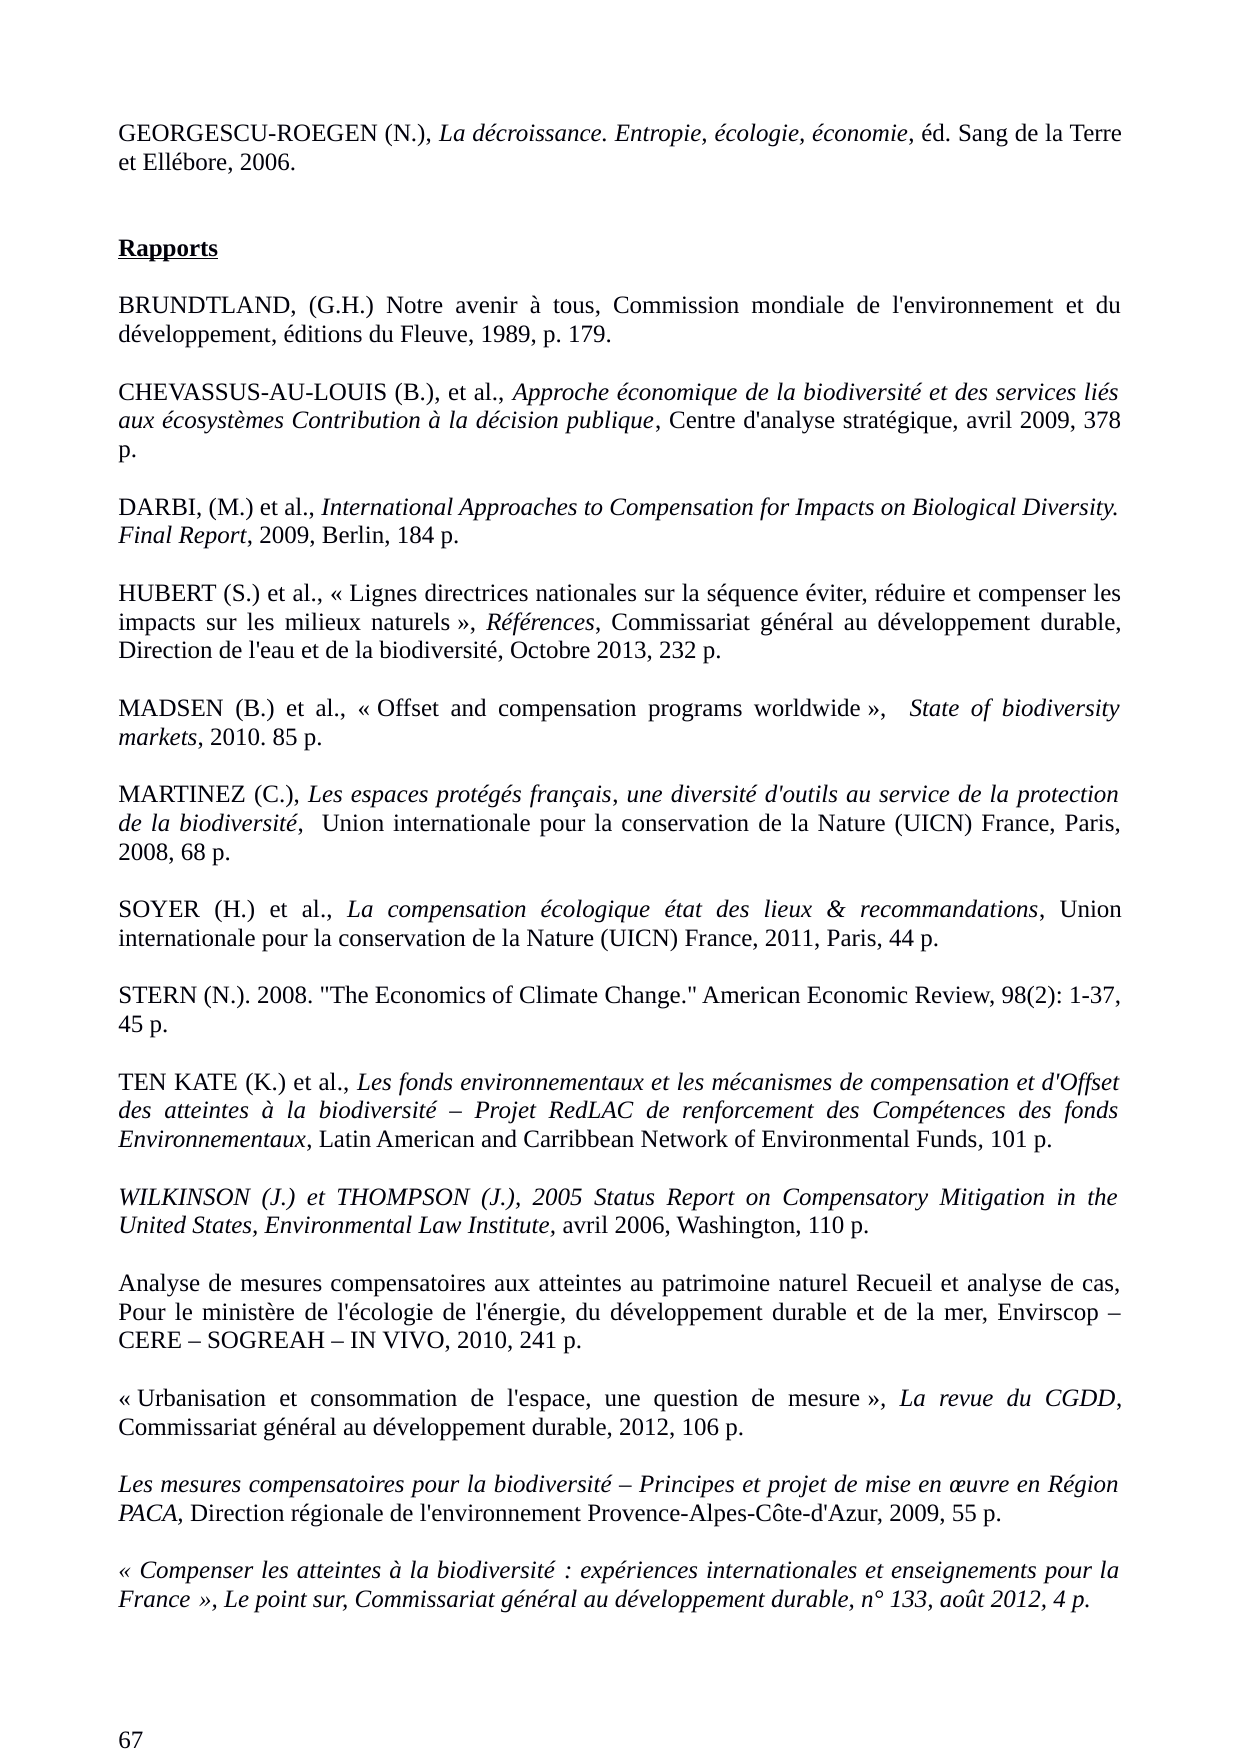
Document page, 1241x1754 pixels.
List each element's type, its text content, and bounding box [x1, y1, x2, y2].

text WILKINSON (J.) et THOMPSON (J.), 2005 Status Report on Compensatory Mitigation in the United States, Environmental Law Institute, avril 2006, Washington, 110 p. [118, 1182, 1122, 1239]
text Rapports [118, 233, 1122, 262]
text BRUNDTLAND, (G.H.) Notre avenir à tous, Commission mondiale de l'environnement et du développement, éditions du Fleuve, 1989, p. 179. [118, 291, 1122, 348]
text HUBERT (S.) et al., « Lignes directrices nationales sur la séquence éviter, réduire et compenser les impacts sur les milieux naturels », Références, Commissariat général au développement durable, Direction de l'eau et de la biodiversité, Octobre 2013, 232 p. [118, 578, 1122, 664]
text CHEVASSUS-AU-LOUIS (B.), et al., Approche économique de la biodiversité et des services liés aux écosystèmes Contribution à la décision publique, Centre d'analyse stratégique, avril 2009, 378 p. [118, 377, 1122, 463]
text TEN KATE (K.) et al., Les fonds environnementaux et les mécanismes de compensation et d'Offset des atteintes à la biodiversité – Projet RedLAC de renforcement des Compétences des fonds Environnementaux, Latin American and Carribbean Network of Environmental Funds, 101 p. [118, 1067, 1122, 1153]
text DARBI, (M.) et al., International Approaches to Compensation for Impacts on Biological Diversity. Final Report, 2009, Berlin, 184 p. [118, 492, 1122, 549]
text GEORGESCU-ROEGEN (N.), La décroissance. Entropie, écologie, économie, éd. Sang de la Terre et Ellébore, 2006. [118, 118, 1122, 176]
text « Urbanisation et consommation de l'espace, une question de mesure », La revue du CGDD, Commissariat général au développement durable, 2012, 106 p. [118, 1383, 1122, 1441]
text Les mesures compensatoires pour la biodiversité – Principes et projet de mise en œuvre en Région PACA, Direction régionale de l'environnement Provence-Alpes-Côte-d'Azur, 2009, 55 p. [118, 1469, 1122, 1527]
text STERN (N.). 2008. "The Economics of Climate Change." American Economic Review, 98(2): 1-37, 45 p. [118, 981, 1122, 1038]
text MADSEN (B.) et al., « Offset and compensation programs worldwide », State of biodiversity markets, 2010. 85 p. [118, 693, 1122, 751]
text MARTINEZ (C.), Les espaces protégés français, une diversité d'outils au service de la protection de la biodiversité, Union internationale pour la conservation de la Nature (UICN) France, Paris, 2008, 68 p. [118, 779, 1122, 866]
text « Compenser les atteintes à la biodiversité : expériences internationales et enseignements pour la France », Le point sur, Commissariat général au développement durable, n° 133, août 2012, 4 p. [118, 1556, 1122, 1613]
text Analyse de mesures compensatoires aux atteintes au patrimoine naturel Recueil et analyse de cas, Pour le ministère de l'écologie de l'énergie, du développement durable et de la mer, Envirscop – CERE – SOGREAH – IN VIVO, 2010, 241 p. [118, 1268, 1122, 1354]
text SOYER (H.) et al., La compensation écologique état des lieux & recommandations, Union internationale pour la conservation de la Nature (UICN) France, 2011, Paris, 44 p. [118, 894, 1122, 952]
